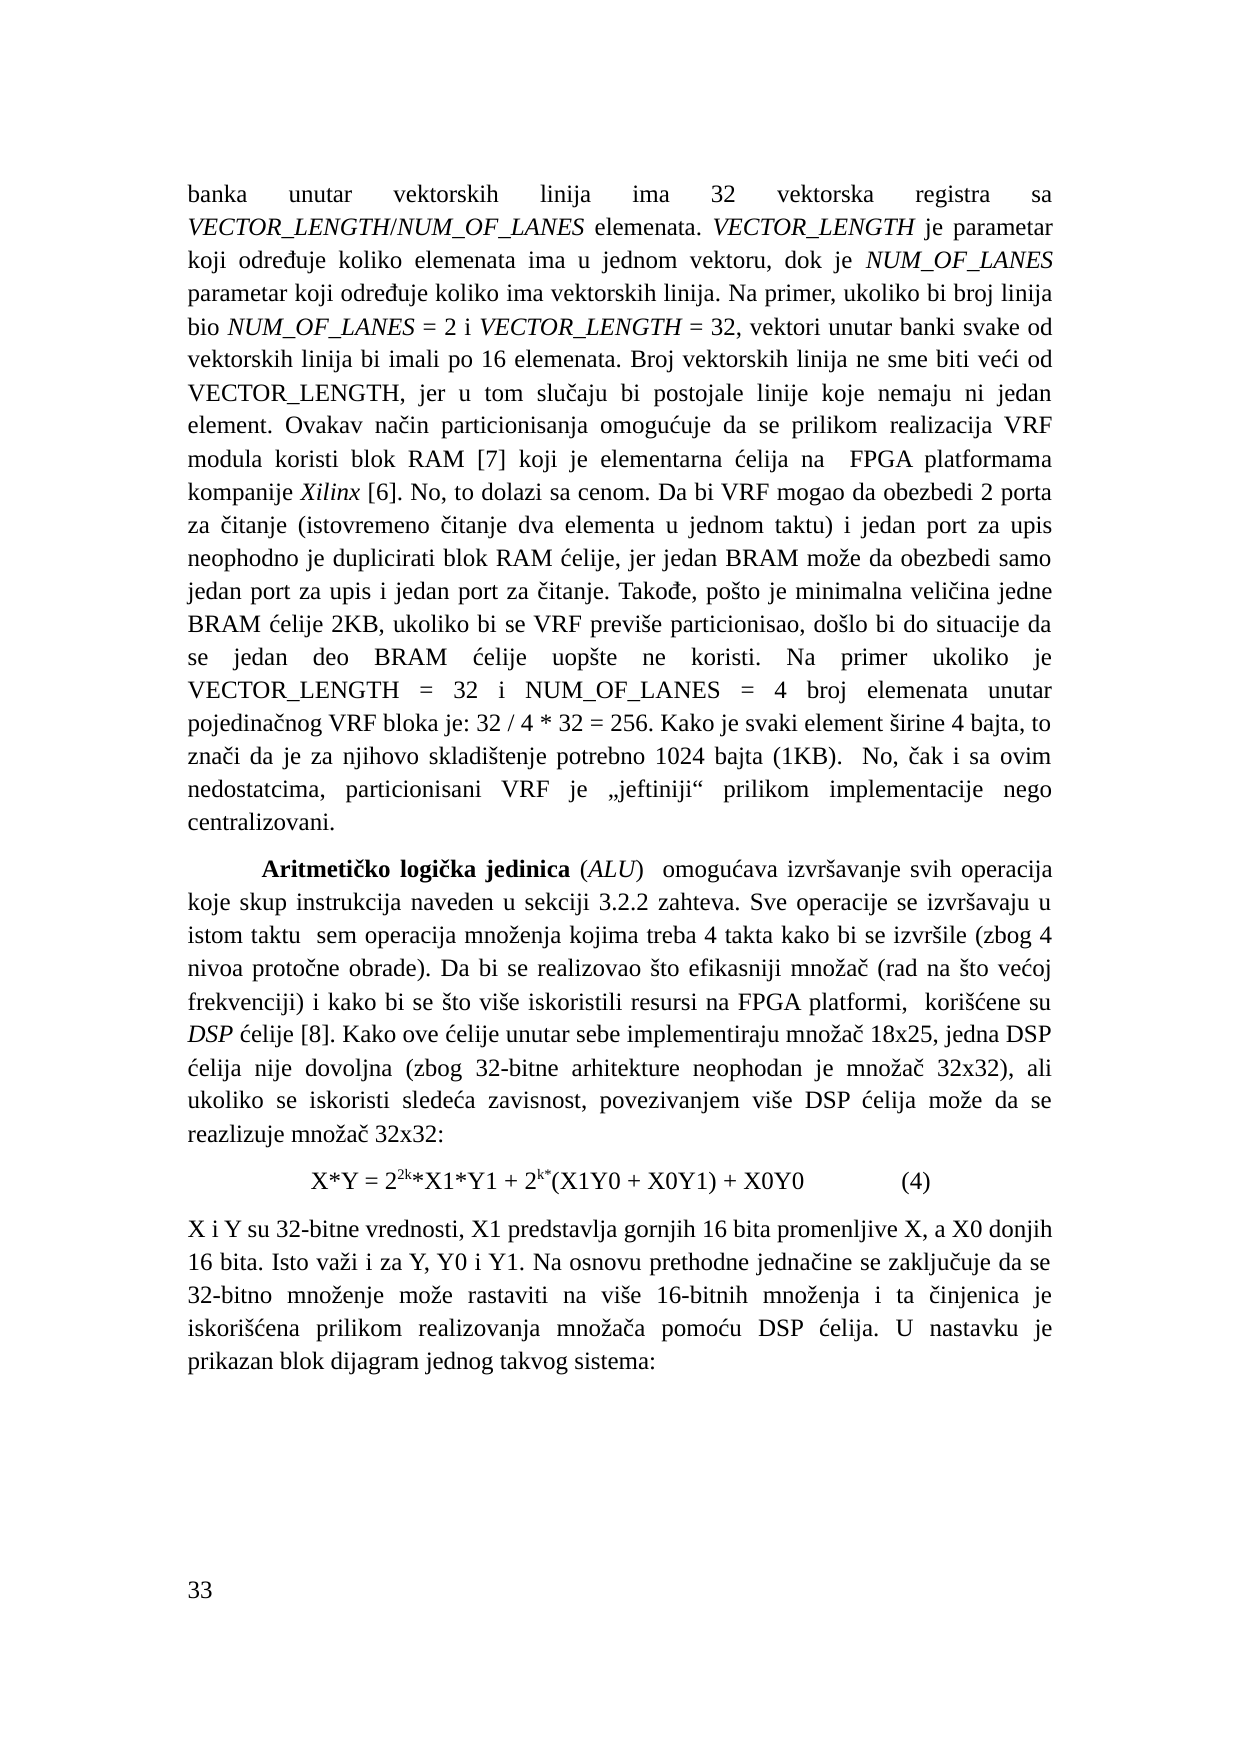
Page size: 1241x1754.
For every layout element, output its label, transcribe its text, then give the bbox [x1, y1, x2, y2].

text Aritmetičko logička jedinica (ALU) omogućava izvršavanje svih operacija koje skup instrukcija naveden u sekciji 3.2.2 zahteva. Sve operacije se izvršavaju u istom taktu sem operacija množenja kojima treba 4 takta kako bi se izvršile (zbog 4 nivoa protočne obrade). Da bi se realizovao što efikasniji množač (rad na što većoj frekvenciji) i kako bi se što više iskoristili resursi na FPGA platformi, korišćene su DSP ćelije [8]. Kako ove ćelije unutar sebe implementiraju množač 18x25, jedna DSP ćelija nije dovoljna (zbog 32-bitne arhitekture neophodan je množač 32x32), ali ukoliko se iskoristi sledeća zavisnost, povezivanjem više DSP ćelija može da se reazlizuje množač 32x32: [187, 854, 1053, 1147]
text X i Y su 32-bitne vrednosti, X1 predstavlja gornjih 16 bita promenljive X, a X0 donjih 16 bita. Isto važi i za Y, Y0 i Y1. Na osnovu prethodne jednačine se zaključuje da se 32-bitno množenje može rastaviti na više 16-bitnih množenja i ta činjenica je iskorišćena prilikom realizovanja množača pomoću DSP ćelija. U nastavku je prikazan blok dijagram jednog takvog sistema: [187, 1214, 1053, 1375]
text banka unutar vektorskih linija ima 32 vektorska registra sa VECTOR_LENGTH/NUM_OF_LANES elemenata. VECTOR_LENGTH je parametar koji određuje koliko elemenata ima u jednom vektoru, dok je NUM_OF_LANES parametar koji određuje koliko ima vektorskih linija. Na primer, ukoliko bi broj linija bio NUM_OF_LANES = 2 i VECTOR_LENGTH = 32, vektori unutar banki svake od vektorskih linija bi imali po 16 elemenata. Broj vektorskih linija ne sme biti veći od VECTOR_LENGTH, jer u tom slučaju bi postojale linije koje nemaju ni jedan element. Ovakav način particionisanja omogućuje da se prilikom realizacija VRF modula koristi blok RAM [7] koji je elementarna ćelija na FPGA platformama kompanije Xilinx [6]. No, to dolazi sa cenom. Da bi VRF mogao da obezbedi 2 porta za čitanje (istovremeno čitanje dva elementa u jednom taktu) i jedan port za upis neophodno je duplicirati blok RAM ćelije, jer jedan BRAM može da obezbedi samo jedan port za upis i jedan port za čitanje. Takođe, pošto je minimalna veličina jedne BRAM ćelije 2KB, ukoliko bi se VRF previše particionisao, došlo bi do situacije da se jedan deo BRAM ćelije uopšte ne koristi. Na primer ukoliko je VECTOR_LENGTH = 32 i NUM_OF_LANES = 4 broj elemenata unutar pojedinačnog VRF bloka je: 32 / 4 * 32 = 256. Kako je svaki element širine 4 bajta, to znači da je za njihovo skladištenje potrebno 1024 bajta (1KB). No, čak i sa ovim nedostatcima, particionisani VRF je „jeftiniji“ prilikom implementacije nego centralizovani. [187, 179, 1053, 836]
text X*Y = 22k*X1*Y1 + 2k*(X1Y0 + X0Y1) + X0Y0 (4) [187, 1166, 1053, 1195]
